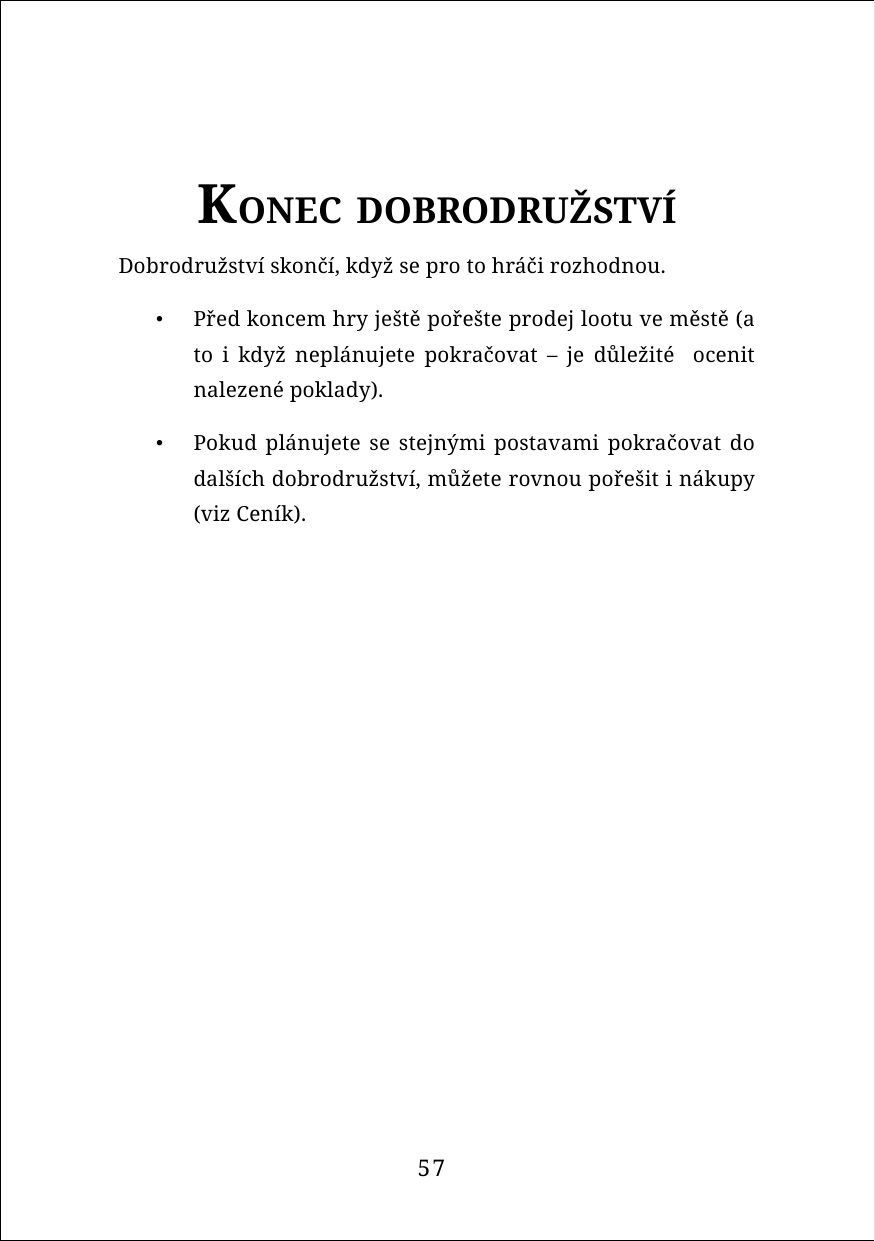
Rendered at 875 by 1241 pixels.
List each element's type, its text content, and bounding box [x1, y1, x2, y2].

list Pokud plánujete se stejnými postavami pokračovat do dalších dobrodružství, můžete rovnou pořešit i nákupy (viz Ceník). [156, 428, 756, 528]
subtitle Konec dobrodružství [118, 166, 756, 239]
text Dobrodružství skončí, když se pro to hráči rozhodnou. [118, 251, 756, 279]
list Před koncem hry ještě pořešte prodej lootu ve městě (a to i když neplánujete pokračovat – je důležité ocenit nalezené poklady). [156, 304, 756, 404]
